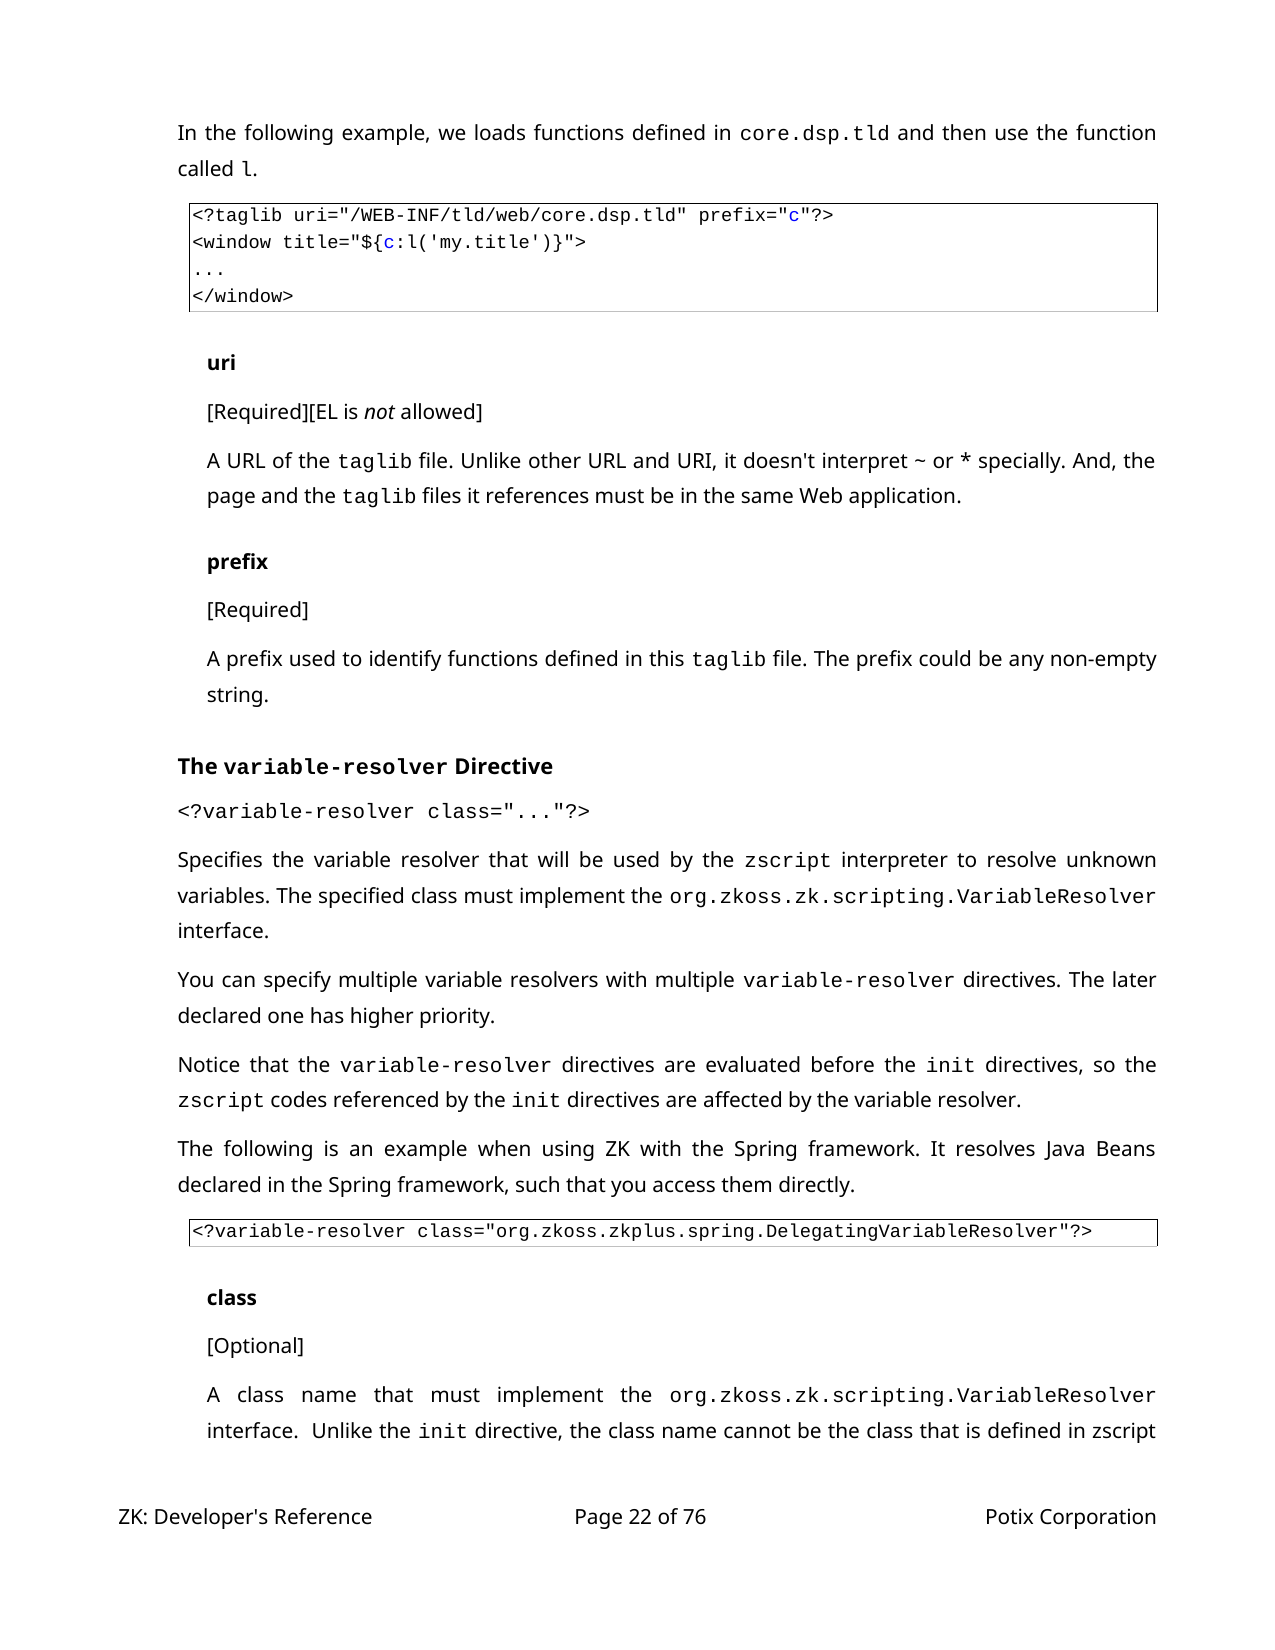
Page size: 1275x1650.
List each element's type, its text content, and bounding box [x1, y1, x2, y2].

text Specifies the variable resolver that will be used by the zscript interpreter to resolve unknown variables. The specified class must implement the org.zkoss.zk.scripting.VariableResolver interface. [177, 846, 1157, 945]
text <window title="${c:l('my.title')}"> [190, 230, 1157, 254]
subtitle class [207, 1283, 1157, 1311]
text A prefix used to identify functions defined in this taglib file. The prefix could be any non-empty string. [207, 644, 1157, 708]
text [Required] [207, 596, 1157, 624]
text A URL of the taglib file. Unlike other URL and URI, it doesn't interpret ~ or * specially. And, the page and the taglib files it references must be in the same Web application. [207, 446, 1157, 510]
text <?taglib uri="/WEB-INF/tld/web/core.dsp.tld" prefix="c"?> [190, 204, 1157, 227]
subtitle prefix [207, 547, 1157, 575]
text <?variable-resolver class="org.zkoss.zkplus.spring.DelegatingVariableResolver"?> [190, 1220, 1157, 1246]
text </window> [190, 284, 1157, 311]
text In the following example, we loads functions defined in core.dsp.tld and then use the function called l. [177, 118, 1157, 182]
text ... [190, 257, 1157, 281]
text Notice that the variable-resolver directives are evaluated before the init directives, so the zscript codes referenced by the init directives are affected by the variable resolver. [177, 1050, 1157, 1114]
subtitle The variable-resolver Directive [177, 751, 1157, 781]
text [Optional] [207, 1331, 1157, 1360]
text The following is an example when using ZK with the Spring framework. It resolves Java Beans declared in the Spring framework, such that you access them directly. [177, 1134, 1157, 1198]
subtitle uri [207, 348, 1157, 377]
text [Required][EL is not allowed] [207, 397, 1157, 425]
text <?variable-resolver class="..."?> [177, 801, 1157, 825]
text You can specify multiple variable resolvers with multiple variable-resolver directives. The later declared one has higher priority. [177, 966, 1157, 1029]
text A class name that must implement the org.zkoss.zk.scripting.VariableResolver interface. Unlike the init directive, the class name cannot be the class that is defined in zscript [207, 1380, 1157, 1444]
